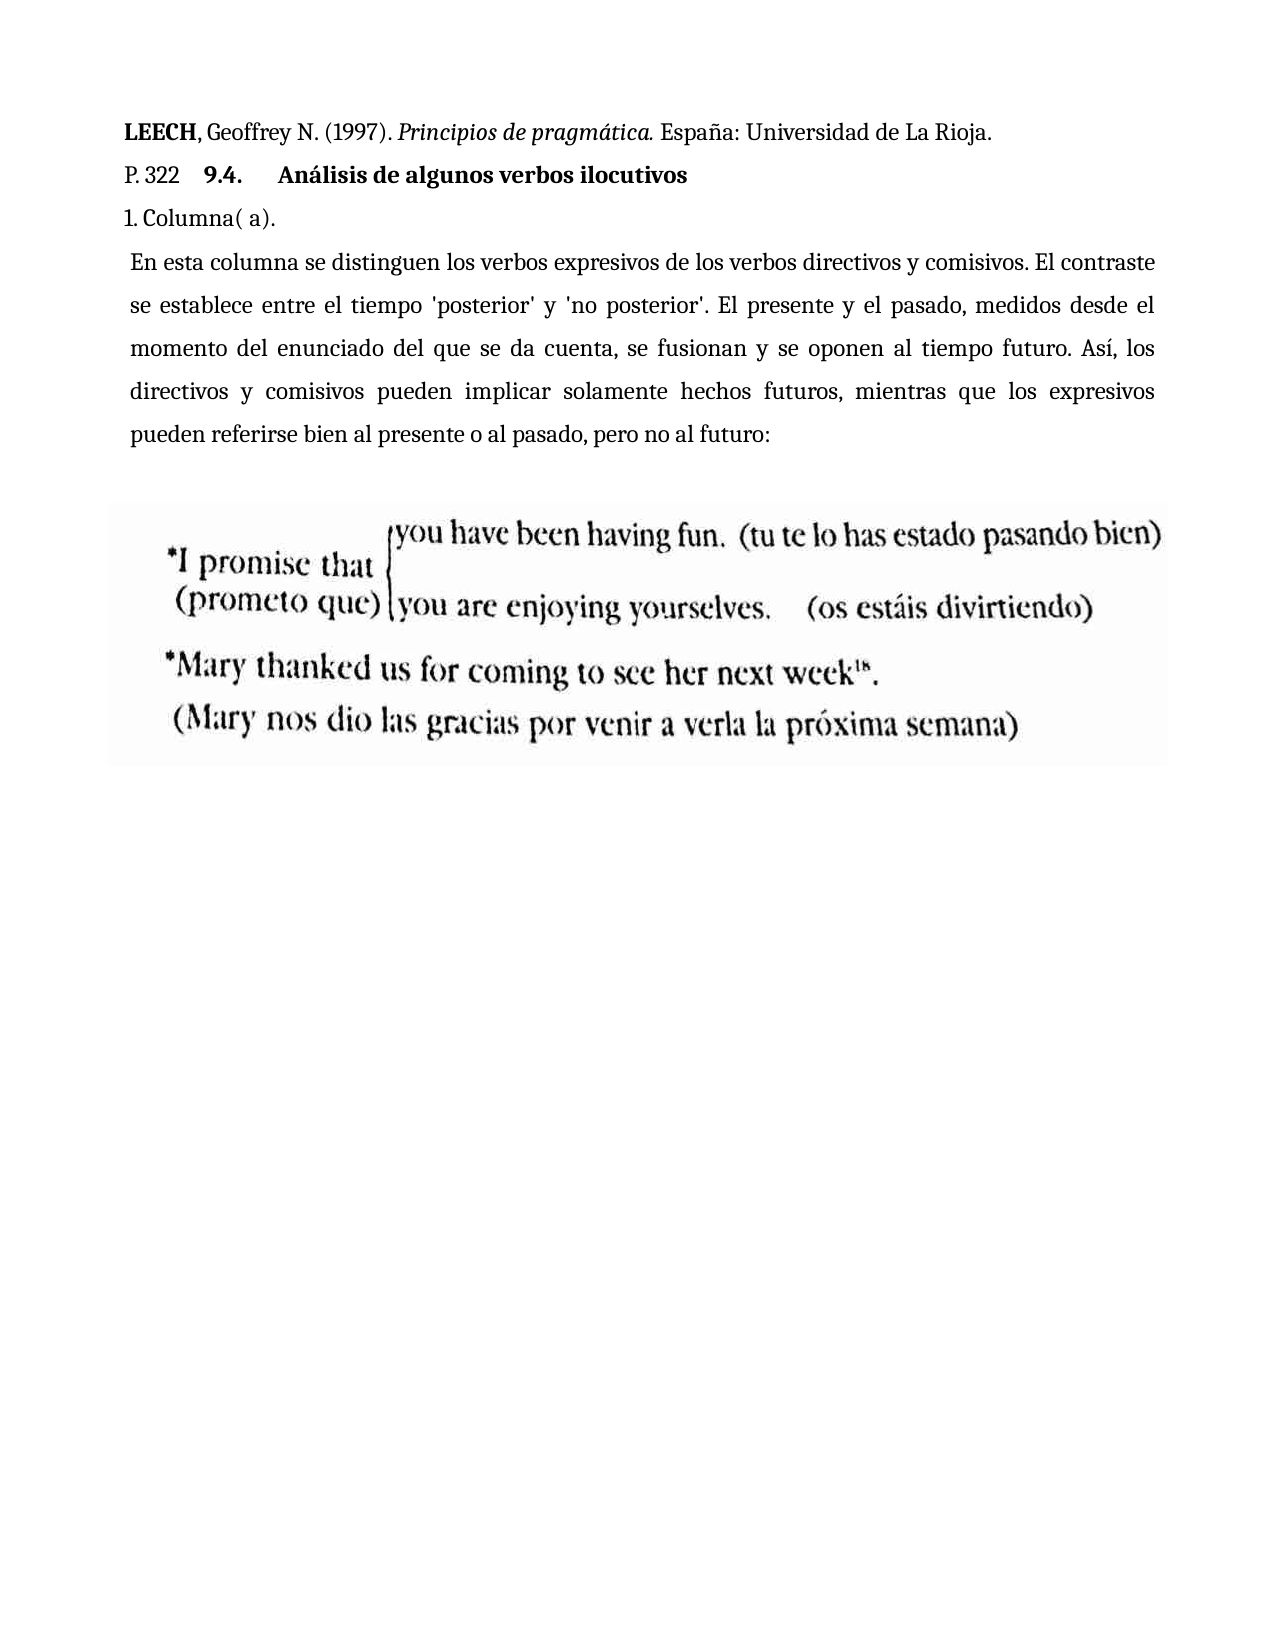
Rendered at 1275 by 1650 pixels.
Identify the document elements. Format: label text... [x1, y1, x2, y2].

text 1. Columna( a). [124, 204, 1157, 233]
picture [107, 463, 1168, 766]
text En esta columna se distinguen los verbos expresivos de los verbos directivos y comisivos. El contraste se establece entre el tiempo 'posterior' y 'no posterior'. El presente y el pasado, medidos desde el momento del enunciado del que se da cuenta, se fusionan y se oponen al tiempo futuro. Así, los directivos y comisivos pueden implicar solamente hechos futuros, mientras que los expresivos pueden referirse bien al presente o al pasado, pero no al futuro: [124, 247, 1157, 449]
text LEECH, Geoffrey N. (1997). Principios de pragmática. España: Universidad de La Rioja. [124, 118, 1157, 147]
text P. 322 9.4. Análisis de algunos verbos ilocutivos [124, 161, 1157, 190]
